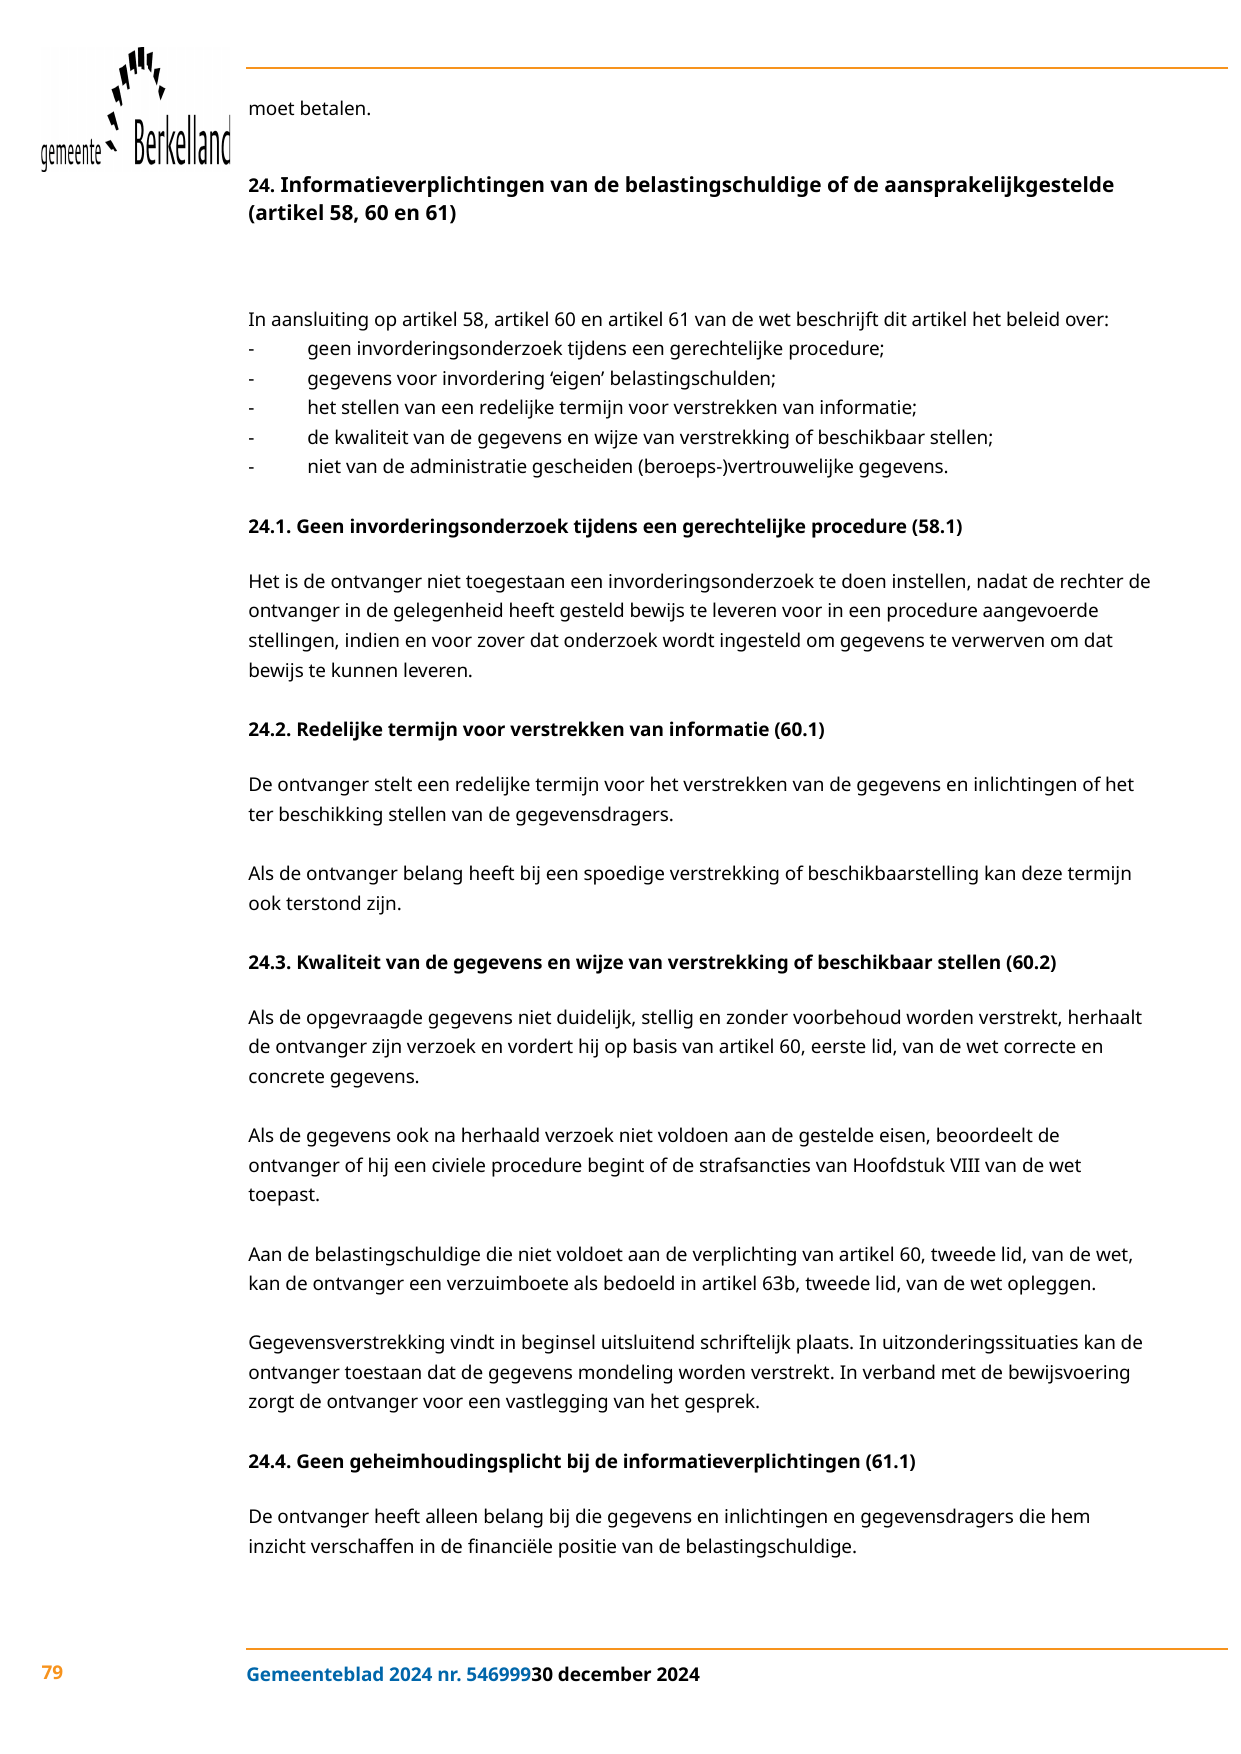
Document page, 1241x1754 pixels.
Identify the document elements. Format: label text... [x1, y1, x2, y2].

list gegevens voor invordering ‘eigen’ belastingschulden; [248, 365, 1152, 391]
text 24.2. Redelijke termijn voor verstrekken van informatie (60.1) [248, 716, 1152, 742]
list de kwaliteit van de gegevens en wijze van verstrekking of beschikbaar stellen; [248, 424, 1152, 450]
text moet betalen. [248, 95, 1152, 121]
text De ontvanger stelt een redelijke termijn voor het verstrekken van de gegevens en inlichtingen of het ter beschikking stellen van de gegevensdragers. [248, 771, 1152, 827]
text Gegevensverstrekking vindt in beginsel uitsluitend schriftelijk plaats. In uitzonderingssituaties kan de ontvanger toestaan dat de gegevens mondeling worden verstrekt. In verband met de bewijsvoering zorgt de ontvanger voor een vastlegging van het gesprek. [248, 1329, 1152, 1414]
text Als de gegevens ook na herhaald verzoek niet voldoen aan de gestelde eisen, beoordeelt de ontvanger of hij een civiele procedure begint of de strafsancties van Hoofdstuk VIII van de wet toepast. [248, 1122, 1152, 1207]
text Aan de belastingschuldige die niet voldoet aan de verplichting van artikel 60, tweede lid, van de wet, kan de ontvanger een verzuimboete als bedoeld in artikel 63b, tweede lid, van de wet opleggen. [248, 1241, 1152, 1296]
text Als de opgevraagde gegevens niet duidelijk, stellig en zonder voorbehoud worden verstrekt, herhaalt de ontvanger zijn verzoek en vordert hij op basis van artikel 60, eerste lid, van de wet correcte en concrete gegevens. [248, 1004, 1152, 1089]
text De ontvanger heeft alleen belang bij die gegevens en inlichtingen en gegevensdragers die hem inzicht verschaffen in de financiële positie van de belastingschuldige. [248, 1503, 1152, 1558]
text 24.4. Geen geheimhoudingsplicht bij de informatieverplichtingen (61.1) [248, 1448, 1152, 1474]
text 24. Informatieverplichtingen van de belastingschuldige of de aansprakelijkgestelde (artikel 58, 60 en 61) [248, 170, 1152, 227]
text Het is de ontvanger niet toegestaan een invorderingsonderzoek te doen instellen, nadat de rechter de ontvanger in de gelegenheid heeft gesteld bewijs te leveren voor in een procedure aangevoerde stellingen, indien en voor zover dat onderzoek wordt ingesteld om gegevens te verwerven om dat bewijs te kunnen leveren. [248, 568, 1152, 683]
picture [41, 47, 231, 172]
text In aansluiting op artikel 58, artikel 60 en artikel 61 van de wet beschrijft dit artikel het beleid over: [248, 306, 1152, 331]
text Als de ontvanger belang heeft bij een spoedige verstrekking of beschikbaarstelling kan deze termijn ook terstond zijn. [248, 860, 1152, 915]
text 24.3. Kwaliteit van de gegevens en wijze van verstrekking of beschikbaar stellen (60.2) [248, 949, 1152, 974]
list geen invorderingsonderzoek tijdens een gerechtelijke procedure; [248, 335, 1152, 361]
text 24.1. Geen invorderingsonderzoek tijdens een gerechtelijke procedure (58.1) [248, 513, 1152, 538]
list het stellen van een redelijke termijn voor verstrekken van informatie; [248, 394, 1152, 420]
list niet van de administratie gescheiden (beroeps-)vertrouwelijke gegevens. [248, 454, 1152, 479]
